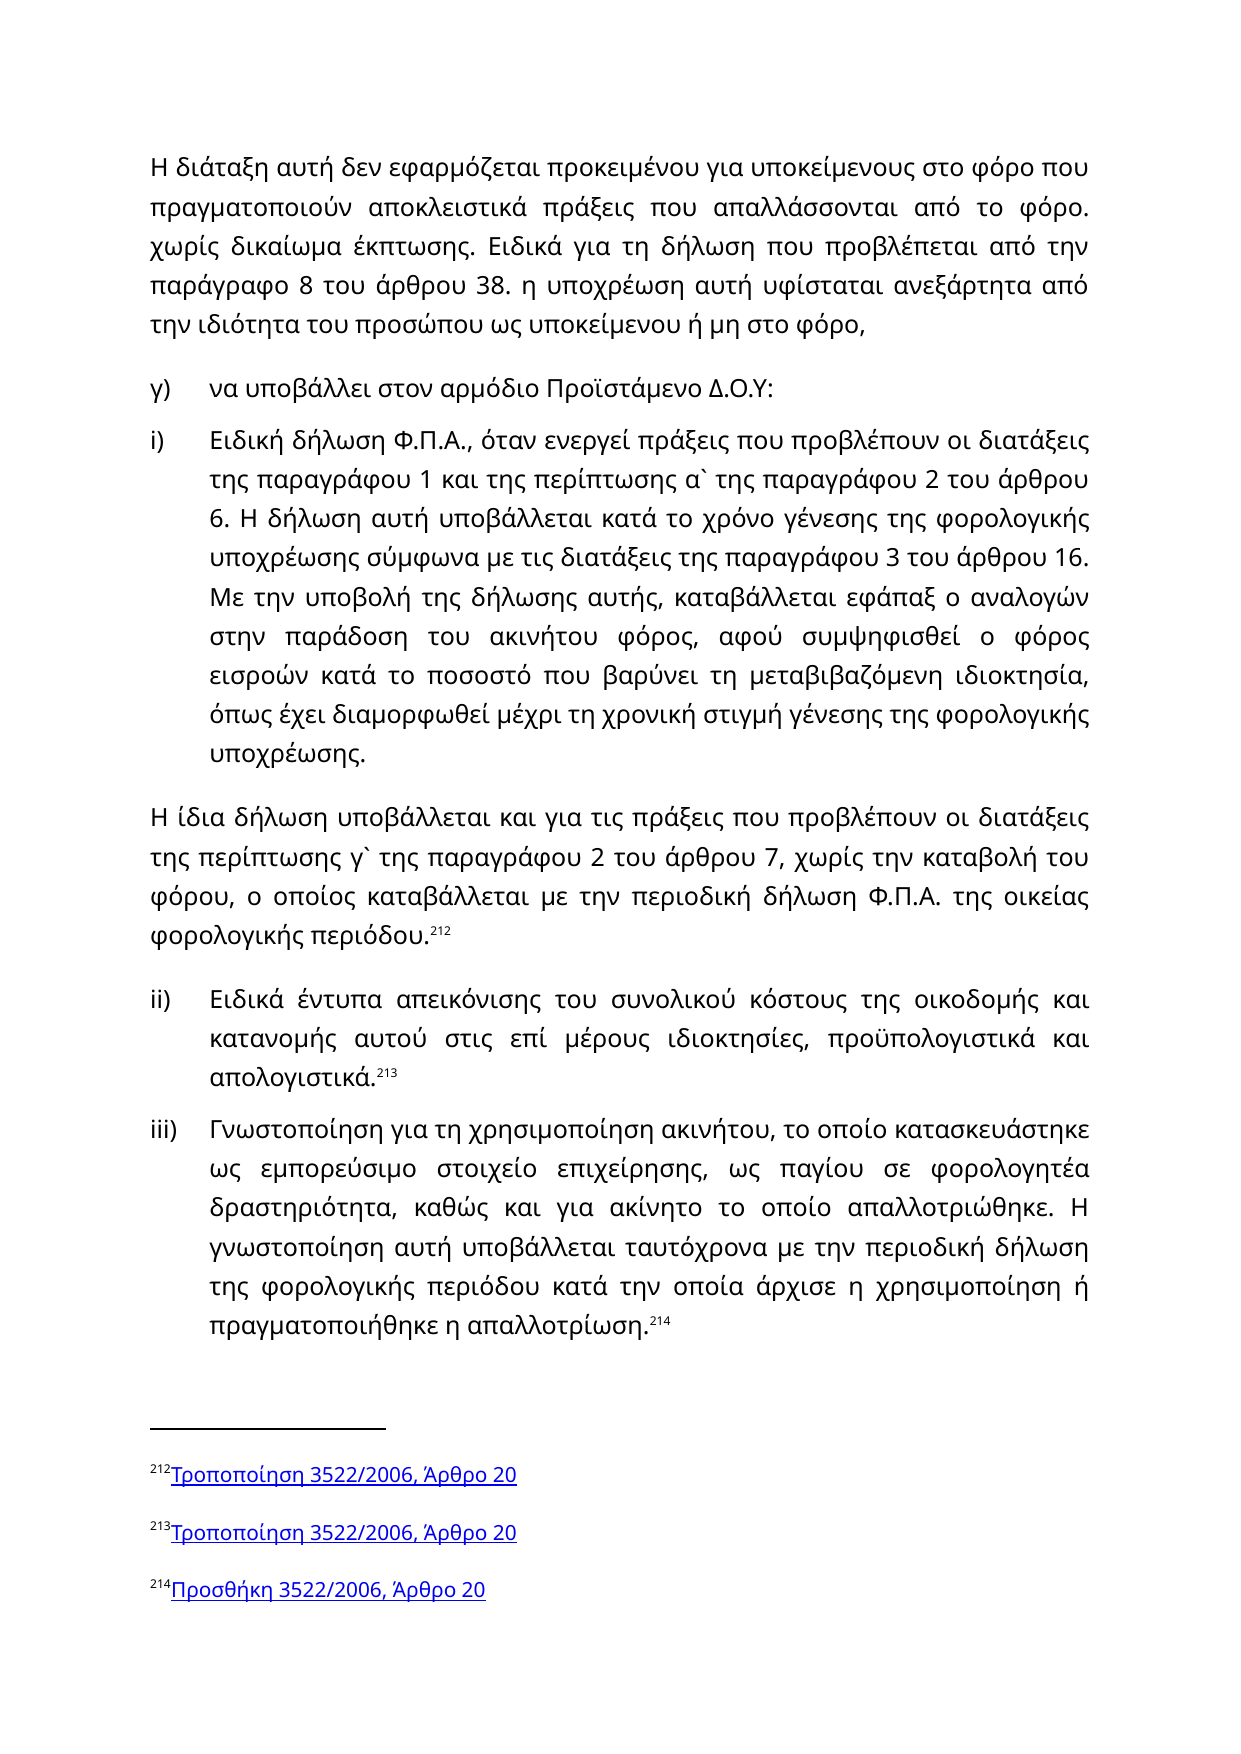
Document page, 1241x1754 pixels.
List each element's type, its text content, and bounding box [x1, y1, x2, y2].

text Η ίδια δήλωση υποβάλλεται και για τις πράξεις που προβλέπουν οι διατάξεις της περίπτωσης γ` της παραγράφου 2 του άρθρου 7, χωρίς την καταβολή του φόρου, ο οποίος καταβάλλεται με την περιοδική δήλωση Φ.Π.Α. της οικείας φορολογικής περιόδου. [150, 800, 1090, 952]
text Προσθήκη 3522/2006, Άρθρο 20 [150, 1576, 1090, 1604]
text Τροποποίηση 3522/2006, Άρθρο 20 [150, 1518, 1090, 1546]
list γ) να υποβάλλει στον αρμόδιο Προϊστάμενο Δ.Ο.Υ: [150, 371, 1090, 405]
text Η διάταξη αυτή δεν εφαρμόζεται προκειμένου για υποκείμενους στο φόρο που πραγματοποιούν αποκλειστικά πράξεις που απαλλάσσονται από το φόρο. χωρίς δικαίωμα έκπτωσης. Ειδικά για τη δήλωση που προβλέπεται από την παράγραφο 8 του άρθρου 38. η υποχρέωση αυτή υφίσταται ανεξάρτητα από την ιδιότητα του προσώπου ως υποκείμενου ή μη στο φόρο, [150, 150, 1090, 341]
list ii) Ειδικά έντυπα απεικόνισης του συνολικού κόστους της οικοδομής και κατανομής αυτού στις επί μέρους ιδιοκτησίες, προϋπολογιστικά και απολογιστικά. [150, 982, 1090, 1094]
text Τροποποίηση 3522/2006, Άρθρο 20 [150, 1460, 1090, 1489]
list i) Ειδική δήλωση Φ.Π.Α., όταν ενεργεί πράξεις που προβλέπουν οι διατάξεις της παραγράφου 1 και της περίπτωσης α` της παραγράφου 2 του άρθρου 6. Η δήλωση αυτή υποβάλλεται κατά το χρόνο γένεσης της φορολογικής υποχρέωσης σύμφωνα με τις διατάξεις της παραγράφου 3 του άρθρου 16. Με την υποβολή της δήλωσης αυτής, καταβάλλεται εφάπαξ ο αναλογών στην παράδοση του ακινήτου φόρος, αφού συμψηφισθεί ο φόρος εισροών κατά το ποσοστό που βαρύνει τη μεταβιβαζόμενη ιδιοκτησία, όπως έχει διαμορφωθεί μέχρι τη χρονική στιγμή γένεσης της φορολογικής υποχρέωσης. [150, 422, 1090, 770]
list iii) Γνωστοποίηση για τη χρησιμοποίηση ακινήτου, το οποίο κατασκευάστηκε ως εμπορεύσιμο στοιχείο επιχείρησης, ως παγίου σε φορολογητέα δραστηριότητα, καθώς και για ακίνητο το οποίο απαλλοτριώθηκε. Η γνωστοποίηση αυτή υποβάλλεται ταυτόχρονα με την περιοδική δήλωση της φορολογικής περιόδου κατά την οποία άρχισε η χρησιμοποίηση ή πραγματοποιήθηκε η απαλλοτρίωση. [150, 1112, 1090, 1342]
